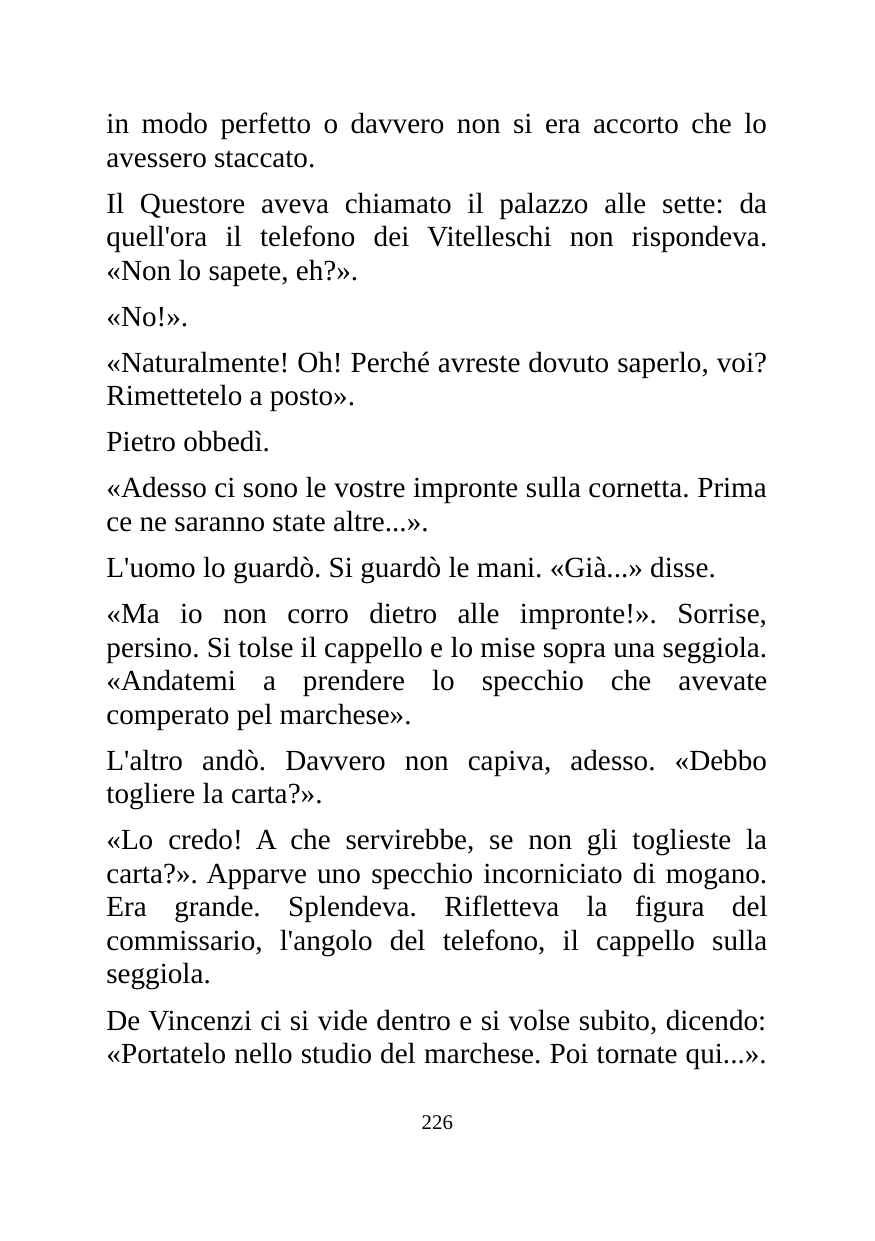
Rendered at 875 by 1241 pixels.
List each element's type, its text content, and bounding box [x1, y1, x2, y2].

text De Vincenzi ci si vide dentro e si volse subito, dicendo: «Portatelo nello studio del marchese. Poi tornate qui...». [106, 1003, 768, 1070]
text «Adesso ci sono le vostre impronte sulla cornetta. Prima ce ne saranno state altre...». [106, 471, 768, 538]
text Il Questore aveva chiamato il palazzo alle sette: da quell'ora il telefono dei Vitelleschi non rispondeva. «Non lo sapete, eh?». [106, 186, 768, 286]
text Pietro obbedì. [106, 424, 768, 458]
text in modo perfetto o davvero non si era accorto che lo avessero staccato. [106, 106, 768, 173]
text «Ma io non corro dietro alle impronte!». Sorrise, persino. Si tolse il cappello e lo mise sopra una seggiola. «Andatemi a prendere lo specchio che avevate comperato pel marchese». [106, 596, 768, 730]
text L'uomo lo guardò. Si guardò le mani. «Già...» disse. [106, 550, 768, 584]
text «Lo credo! A che servirebbe, se non gli toglieste la carta?». Apparve uno specchio incorniciato di mogano. Era grande. Splendeva. Rifletteva la figura del commissario, l'angolo del telefono, il cappello sulla seggiola. [106, 822, 768, 990]
text «No!». [106, 299, 768, 332]
text «Naturalmente! Oh! Perché avreste dovuto saperlo, voi? Rimettetelo a posto». [106, 345, 768, 412]
text L'altro andò. Davvero non capiva, adesso. «Debbo togliere la carta?». [106, 743, 768, 810]
